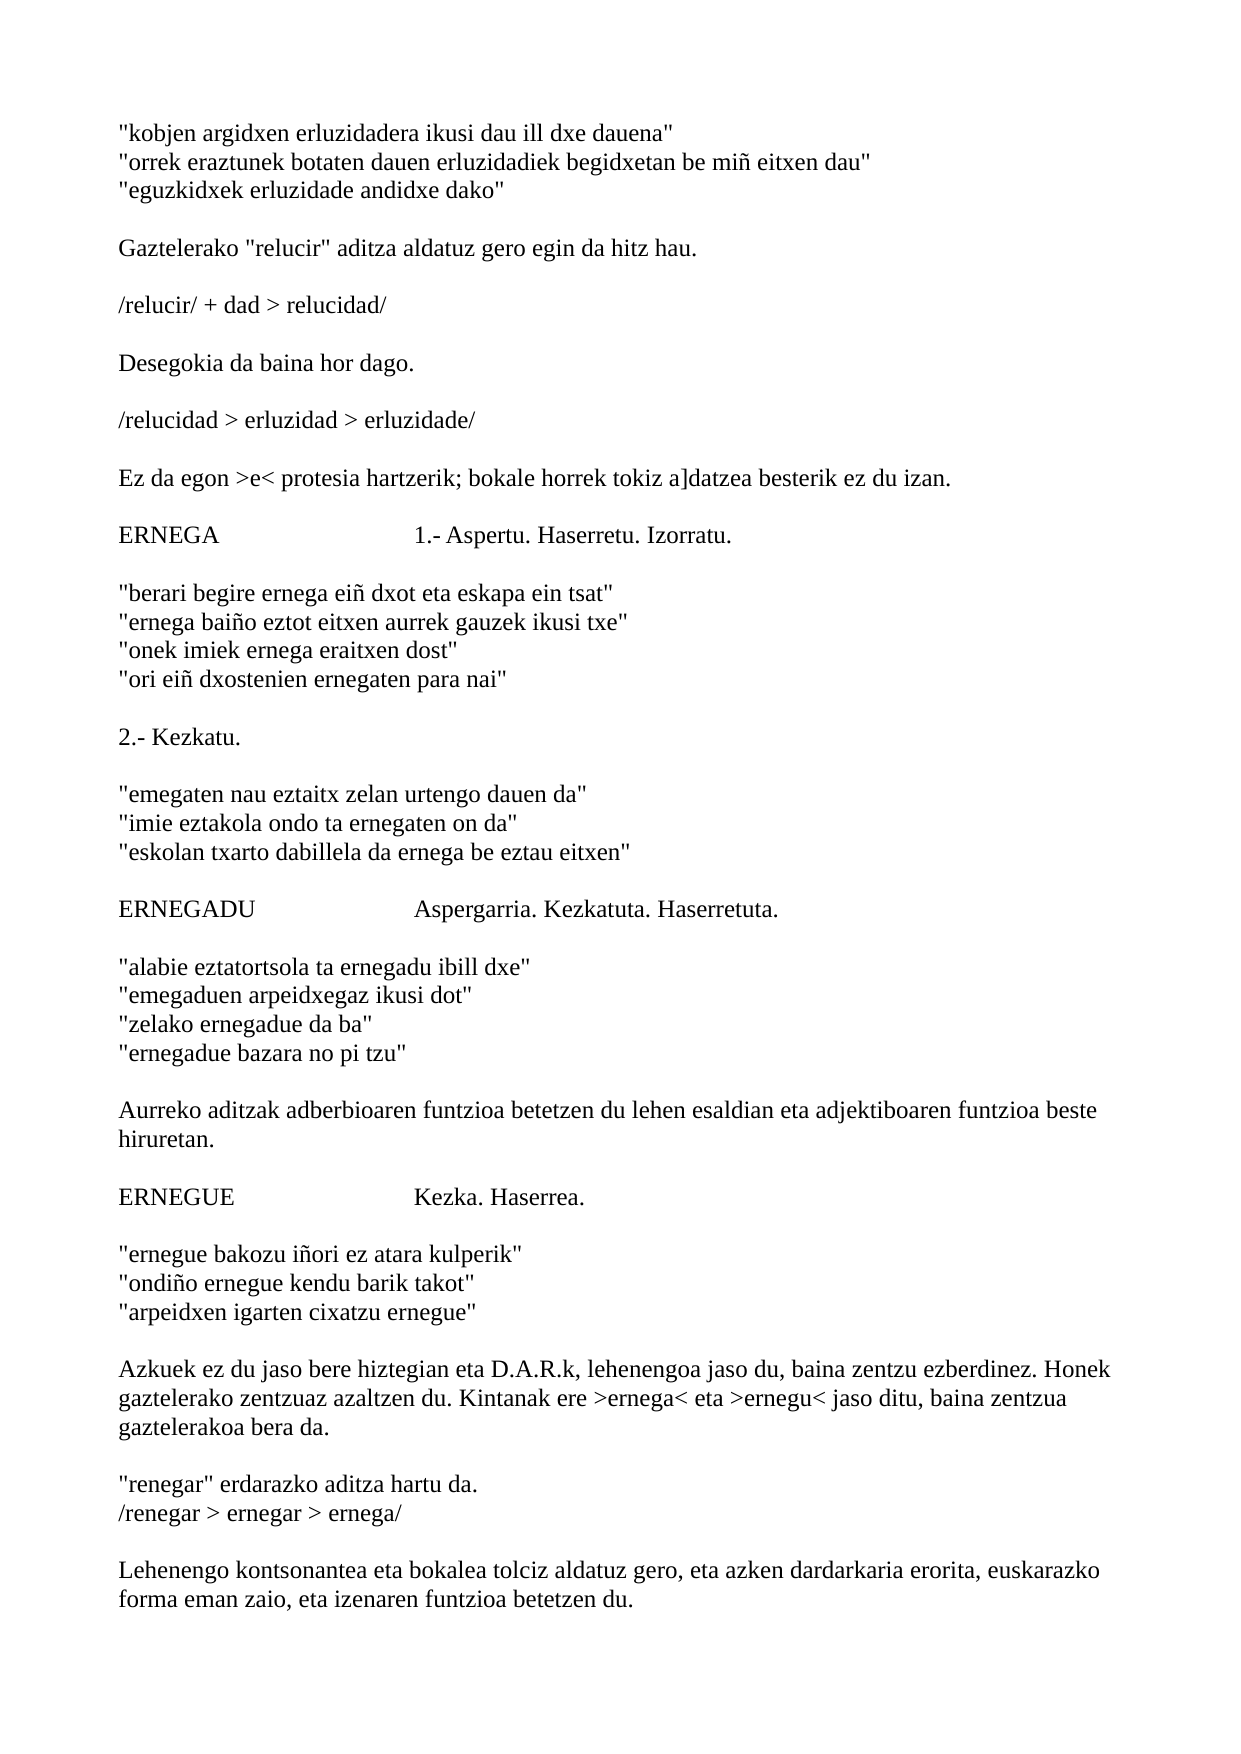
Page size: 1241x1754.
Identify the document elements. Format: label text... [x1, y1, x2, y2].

text "ondiño ernegue kendu barik takot" [118, 1268, 1122, 1297]
text Ez da egon >e< protesia hartzerik; bokale horrek tokiz a]datzea besterik ez du izan. [118, 463, 1122, 492]
text Aurreko aditzak adberbioaren funtzioa betetzen du lehen esaldian eta adjektiboaren funtzioa beste hiruretan. [118, 1096, 1122, 1153]
text "berari begire ernega eiñ dxot eta eskapa ein tsat" [118, 578, 1122, 607]
text "ernega baiño eztot eitxen aurrek gauzek ikusi txe" [118, 607, 1122, 636]
text ERNEGADU Aspergarria. Kezkatuta. Haserretuta. [118, 894, 1122, 923]
text "onek imiek ernega eraitxen dost" [118, 636, 1122, 664]
text ERNEGA 1.- Aspertu. Haserretu. Izorratu. [118, 521, 1122, 549]
text ERNEGUE Kezka. Haserrea. [118, 1182, 1122, 1211]
text /relucidad > erluzidad > erluzidade/ [118, 406, 1122, 434]
text "renegar" erdarazko aditza hartu da. [118, 1469, 1122, 1498]
text "arpeidxen igarten cixatzu ernegue" [118, 1297, 1122, 1326]
text Azkuek ez du jaso bere hiztegian eta D.A.R.k, lehenengoa jaso du, baina zentzu ezberdinez. Honek gaztelerako zentzuaz azaltzen du. Kintanak ere >ernega< eta >ernegu< jaso ditu, baina zentzua gaztelerakoa bera da. [118, 1354, 1122, 1441]
text "emegaten nau eztaitx zelan urtengo dauen da" [118, 779, 1122, 808]
text "eguzkidxek erluzidade andidxe dako" [118, 176, 1122, 204]
text "ernegue bakozu iñori ez atara kulperik" [118, 1239, 1122, 1268]
text "imie eztakola ondo ta ernegaten on da" [118, 808, 1122, 837]
text "emegaduen arpeidxegaz ikusi dot" [118, 981, 1122, 1009]
text Lehenengo kontsonantea eta bokalea tolciz aldatuz gero, eta azken dardarkaria erorita, euskarazko forma eman zaio, eta izenaren funtzioa betetzen du. [118, 1556, 1122, 1613]
text "orrek eraztunek botaten dauen erluzidadiek begidxetan be miñ eitxen dau" [118, 147, 1122, 176]
text /relucir/ + dad > relucidad/ [118, 291, 1122, 319]
text /renegar > ernegar > ernega/ [118, 1498, 1122, 1527]
text "zelako ernegadue da ba" [118, 1009, 1122, 1038]
text "ernegadue bazara no pi tzu" [118, 1038, 1122, 1067]
text "ori eiñ dxostenien ernegaten para nai" [118, 664, 1122, 693]
text 2.- Kezkatu. [118, 722, 1122, 751]
text Desegokia da baina hor dago. [118, 348, 1122, 377]
text "alabie eztatortsola ta ernegadu ibill dxe" [118, 952, 1122, 981]
text "kobjen argidxen erluzidadera ikusi dau ill dxe dauena" [118, 118, 1122, 147]
text Gaztelerako "relucir" aditza aldatuz gero egin da hitz hau. [118, 233, 1122, 262]
text "eskolan txarto dabillela da ernega be eztau eitxen" [118, 837, 1122, 866]
